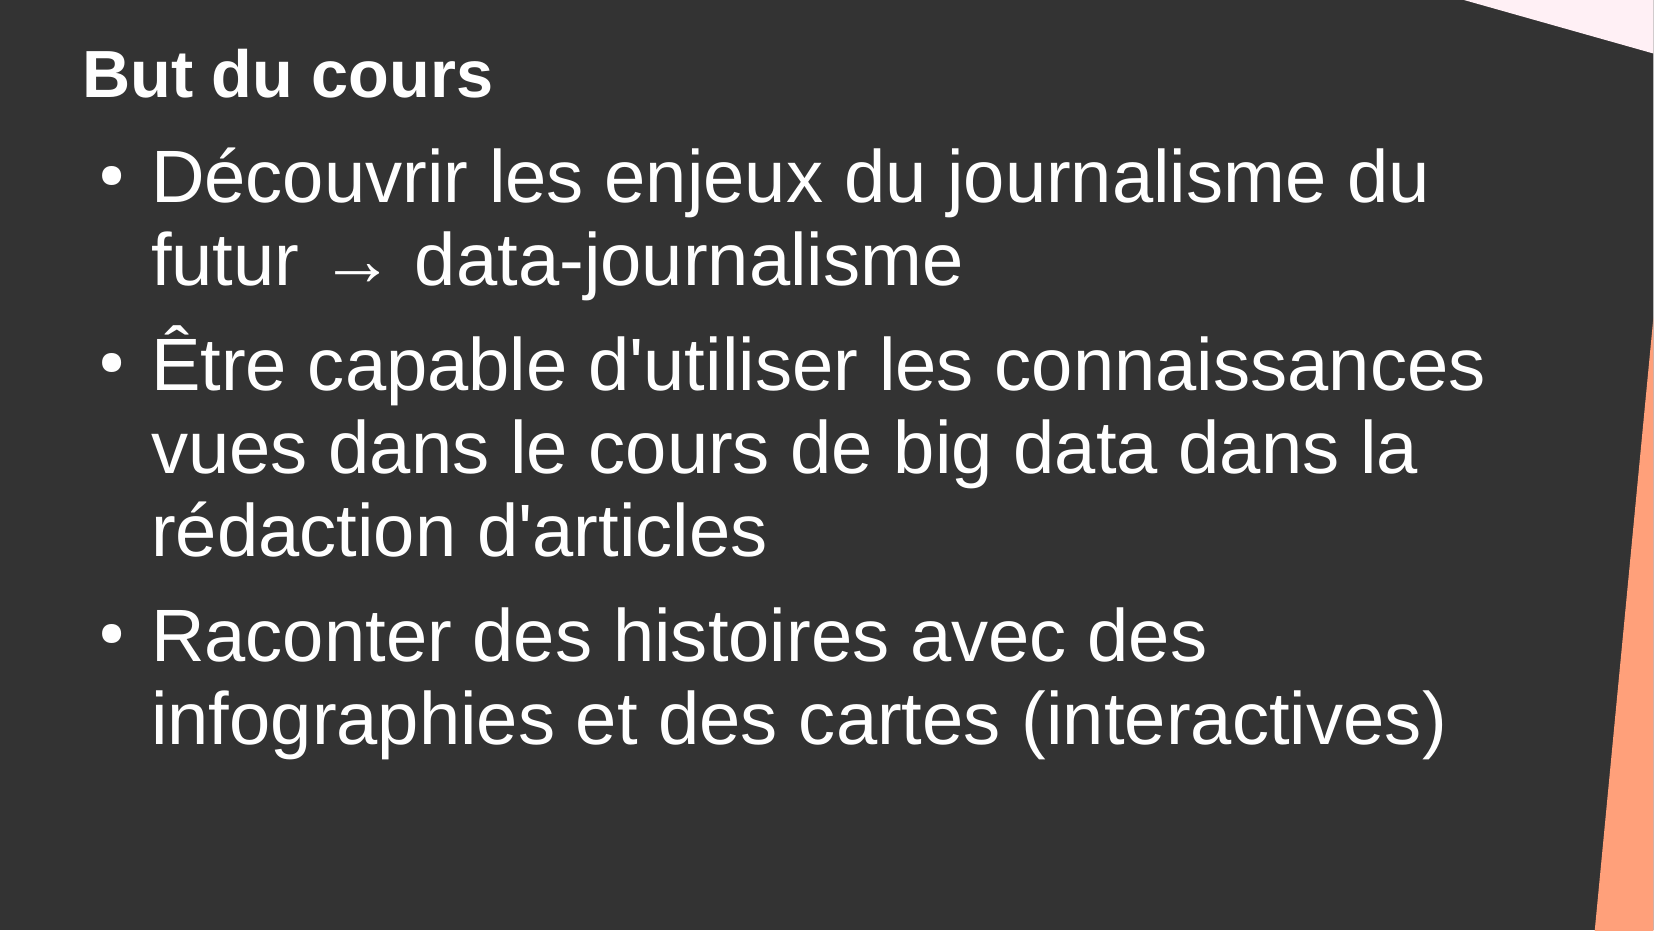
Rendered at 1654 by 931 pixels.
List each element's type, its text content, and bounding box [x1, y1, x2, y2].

list Découvrir les enjeux du journalisme du futur → data-journalisme Être capable d'utiliser les connaissances vues dans le cours de big data dans la rédaction d'articles Raconter des histoires avec des infographies et des cartes (interactives) [80, 135, 1560, 762]
title But du cours [82, 37, 1571, 122]
text_box [1463, 0, 1654, 54]
text_box [1594, 311, 1654, 931]
